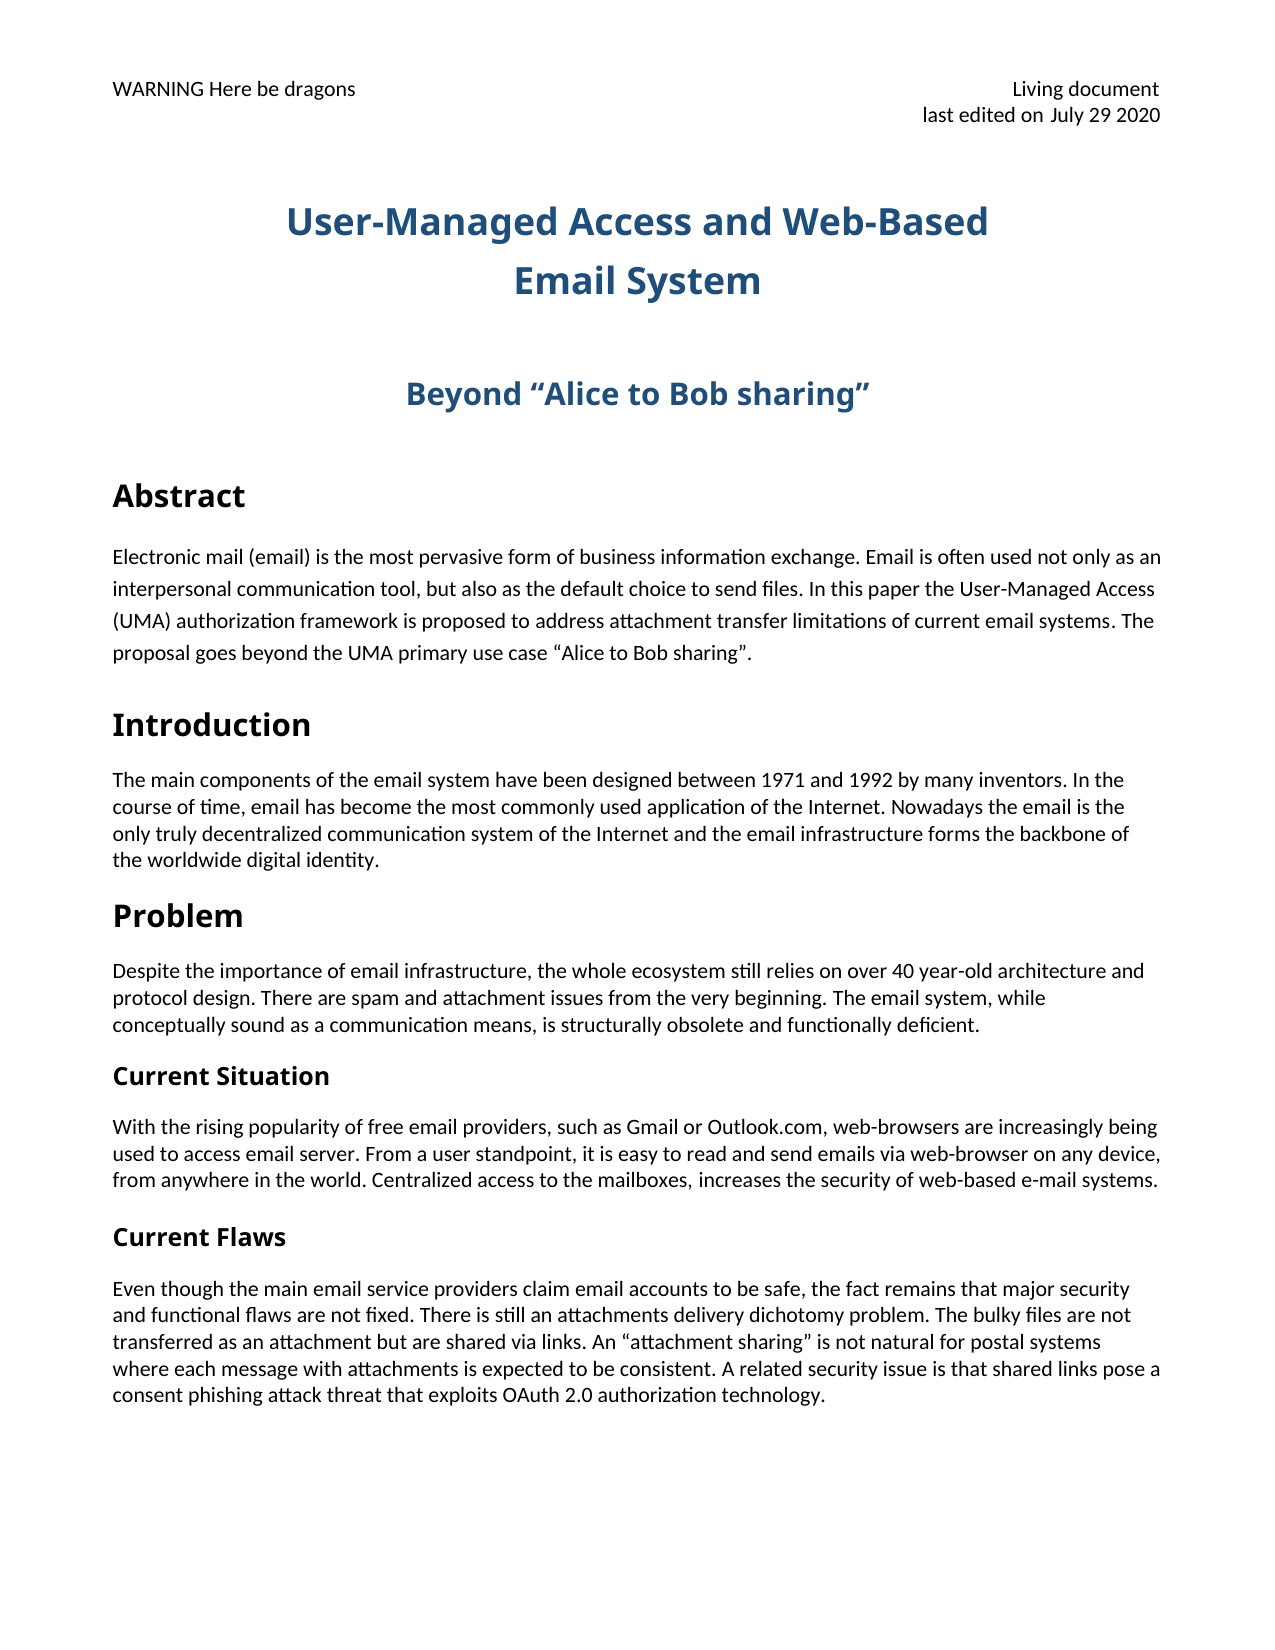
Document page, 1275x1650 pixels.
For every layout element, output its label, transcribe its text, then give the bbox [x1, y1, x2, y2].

text Introduction [112, 703, 1162, 746]
text Email System [112, 254, 1162, 305]
text Problem [112, 894, 1162, 937]
text Even though the main email service providers claim email accounts to be safe, the fact remains that major security and functional flaws are not fixed. There is still an attachments delivery dichotomy problem. The bulky files are not transferred as an attachment but are shared via links. An “attachment sharing” is not natural for postal systems where each message with attachments is expected to be consistent. A related security issue is that shared links pose a consent phishing attack threat that exploits OAuth 2.0 authorization technology. [112, 1275, 1162, 1408]
text User-Managed Access and Web-Based [112, 196, 1162, 247]
text Current Situation [112, 1058, 1162, 1092]
text Current Flaws [112, 1220, 1162, 1254]
text Abstract [112, 474, 1162, 516]
text Electronic mail (email) is the most pervasive form of business information exchange. Email is often used not only as an interpersonal communication tool, but also as the default choice to send files. In this paper the User-Managed Access (UMA) authorization framework is proposed to address attachment transfer limitations of current email systems. The proposal goes beyond the UMA primary use case “Alice to Bob sharing”. [112, 543, 1162, 666]
text Despite the importance of email infrastructure, the whole ecosystem still relies on over 40 year-old architecture and protocol design. There are spam and attachment issues from the very beginning. The email system, while conceptually sound as a communication means, is structurally obsolete and functionally deficient. [112, 957, 1162, 1037]
text The main components of the email system have been designed between 1971 and 1992 by many inventors. In the course of time, email has become the most commonly used application of the Internet. Nowadays the email is the only truly decentralized communication system of the Internet and the email infrastructure forms the backbone of the worldwide digital identity. [112, 766, 1162, 873]
text With the rising popularity of free email providers, such as Gmail or Outlook.com, web-browsers are increasingly being used to access email server. From a user standpoint, it is easy to read and send emails via web-browser on any device, from anywhere in the world. Centralized access to the mailboxes, increases the security of web-based e-mail systems. [112, 1113, 1162, 1193]
text Beyond “Alice to Bob sharing” [112, 372, 1162, 414]
